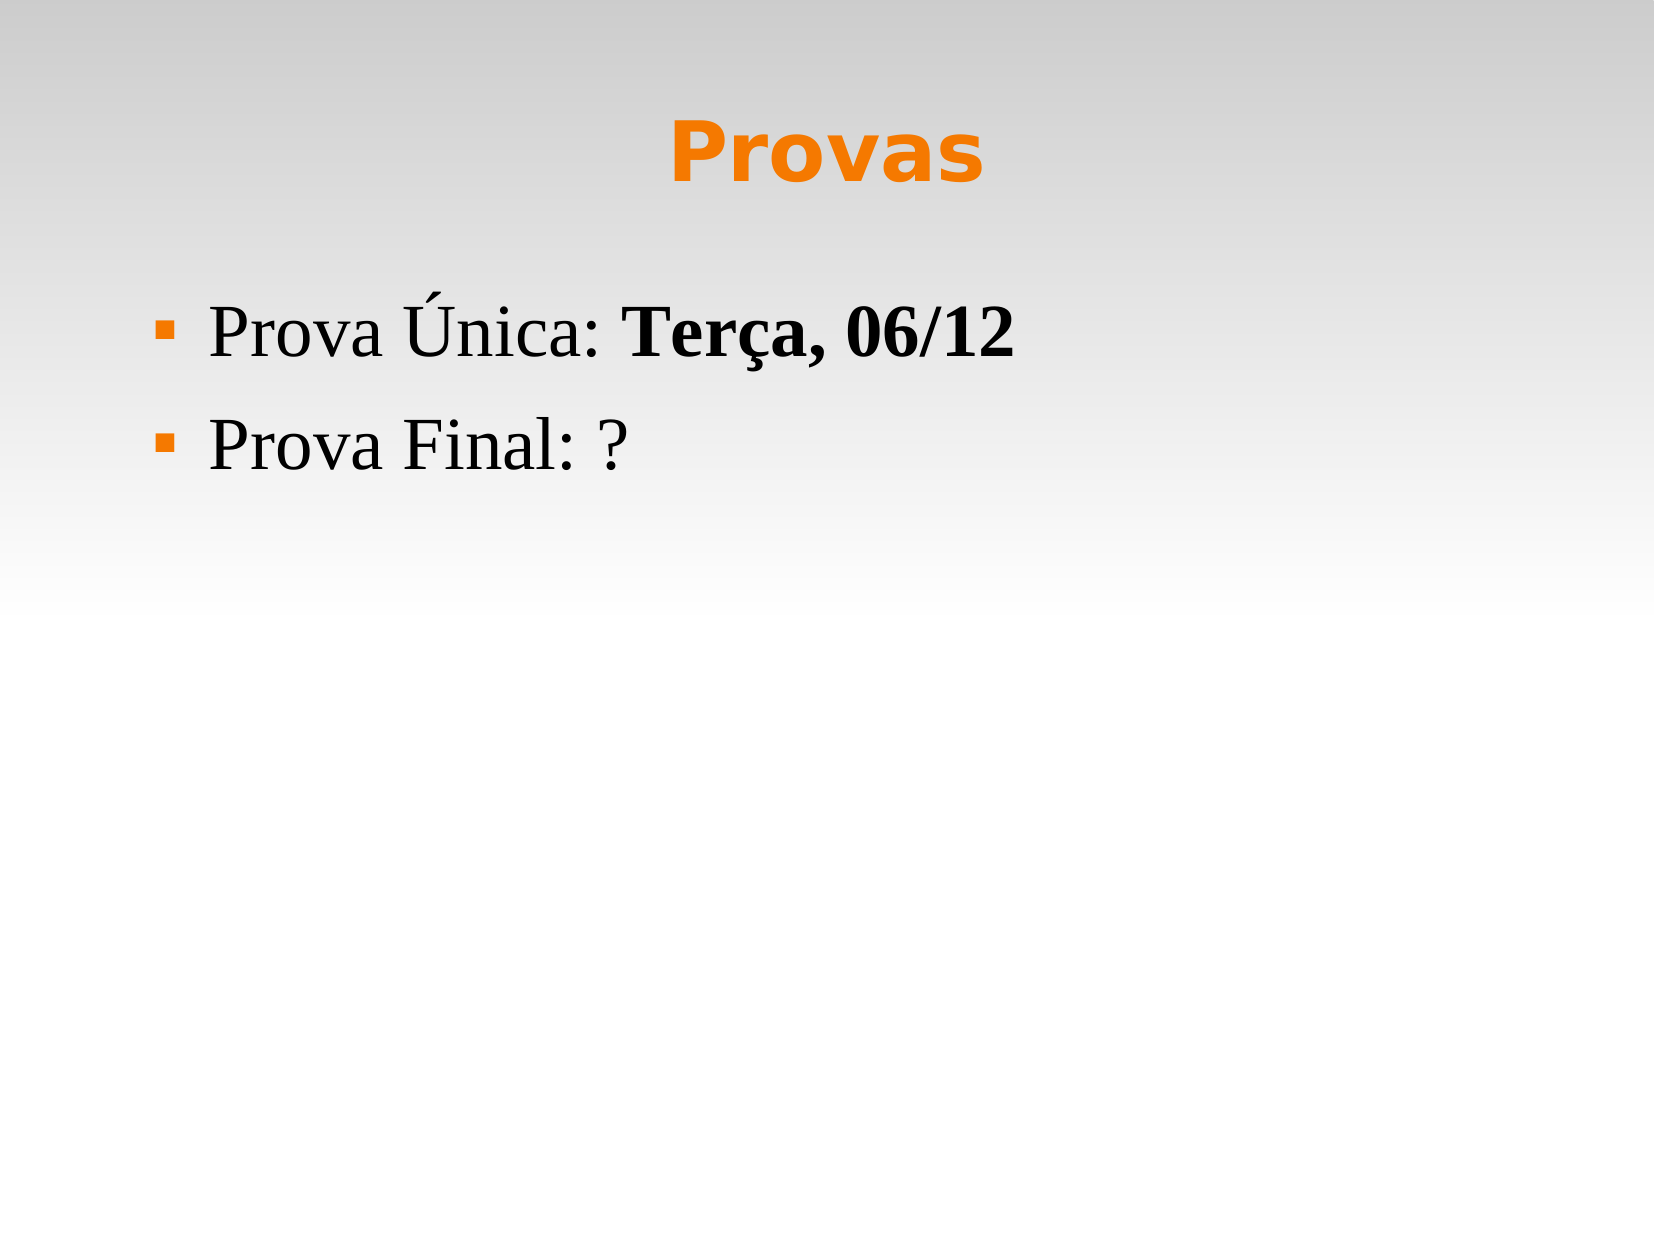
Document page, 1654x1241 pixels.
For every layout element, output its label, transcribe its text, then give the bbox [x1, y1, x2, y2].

title Provas [82, 49, 1571, 257]
list Prova Única: Terça, 06/12 Prova Final: ? [67, 290, 1592, 1176]
